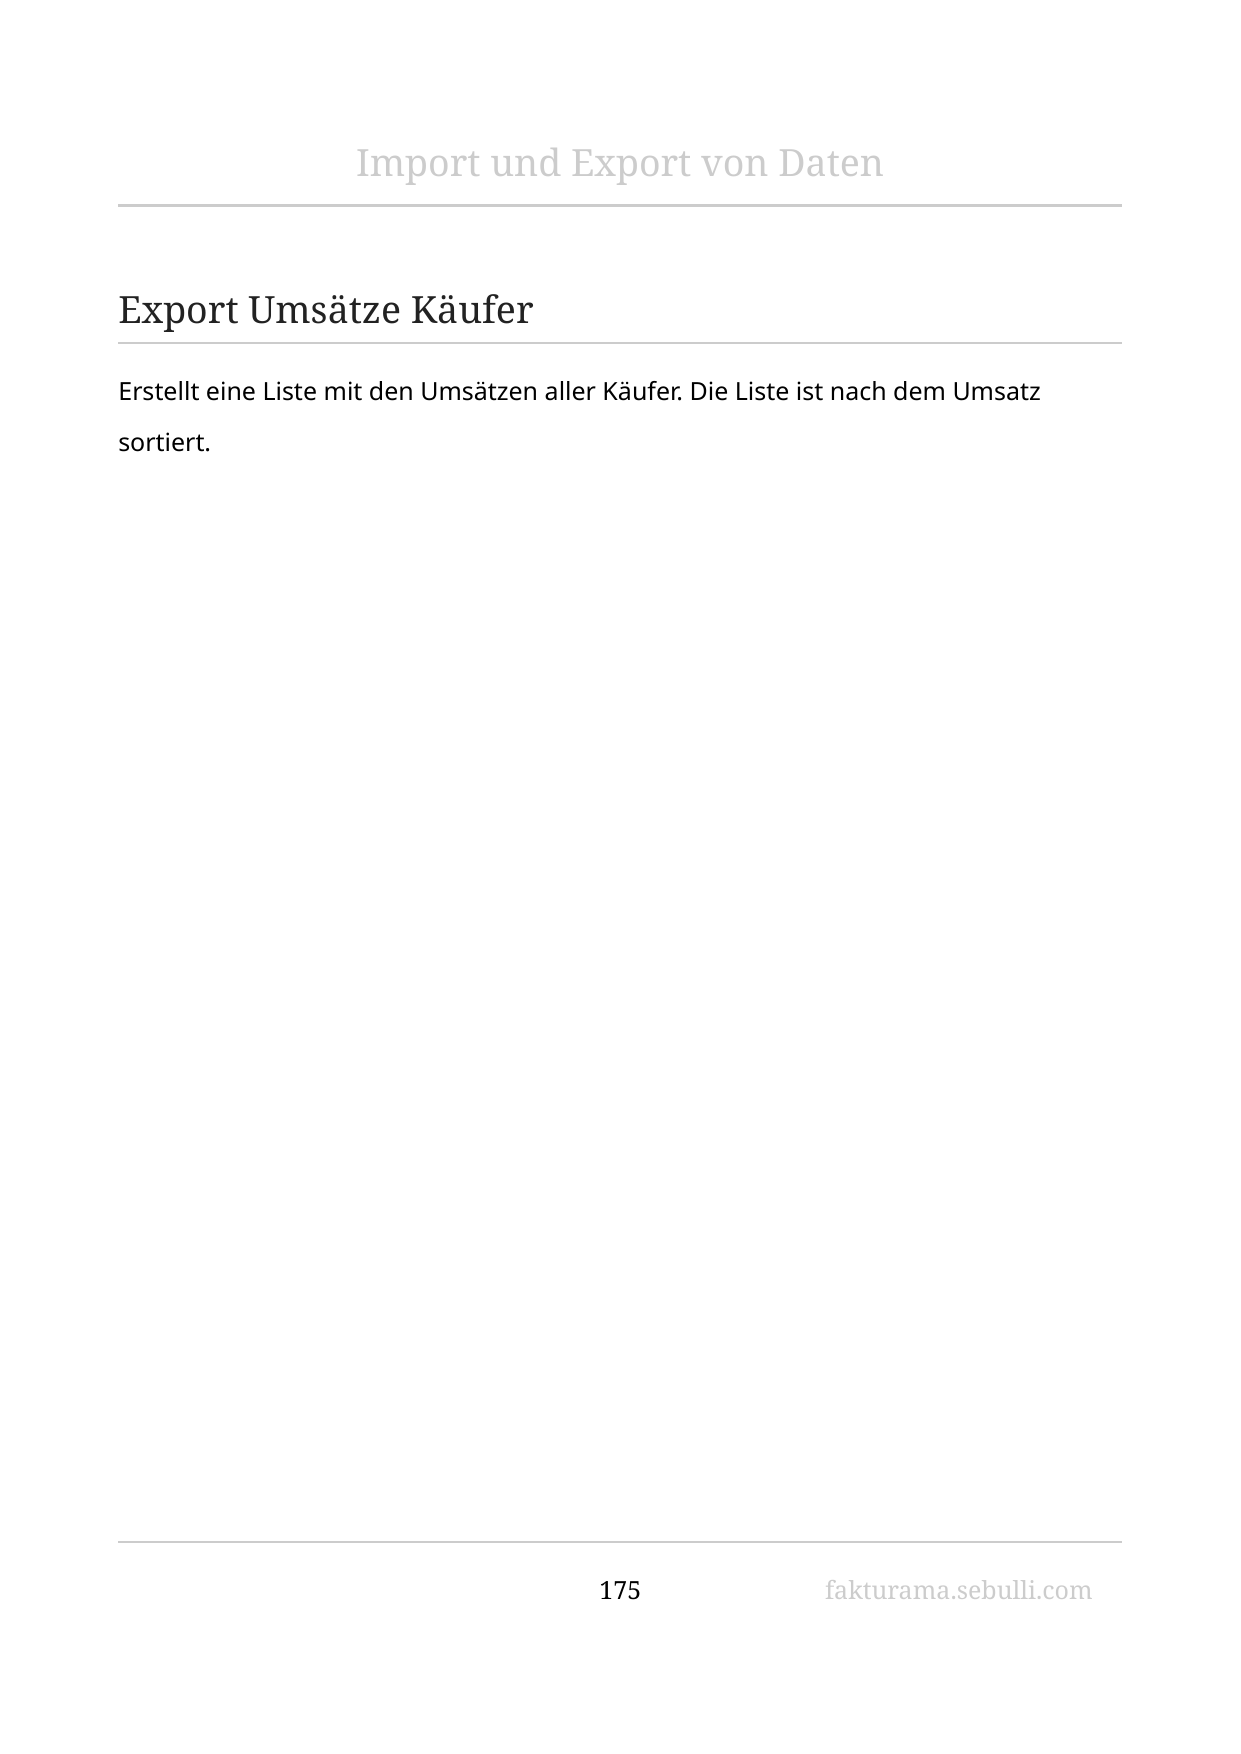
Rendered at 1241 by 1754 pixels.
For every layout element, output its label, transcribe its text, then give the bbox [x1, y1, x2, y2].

text Erstellt eine Liste mit den Umsätzen aller Käufer. Die Liste ist nach dem Umsatz sortiert. [118, 373, 1122, 458]
subtitle Export Umsätze Käufer [118, 283, 1122, 342]
